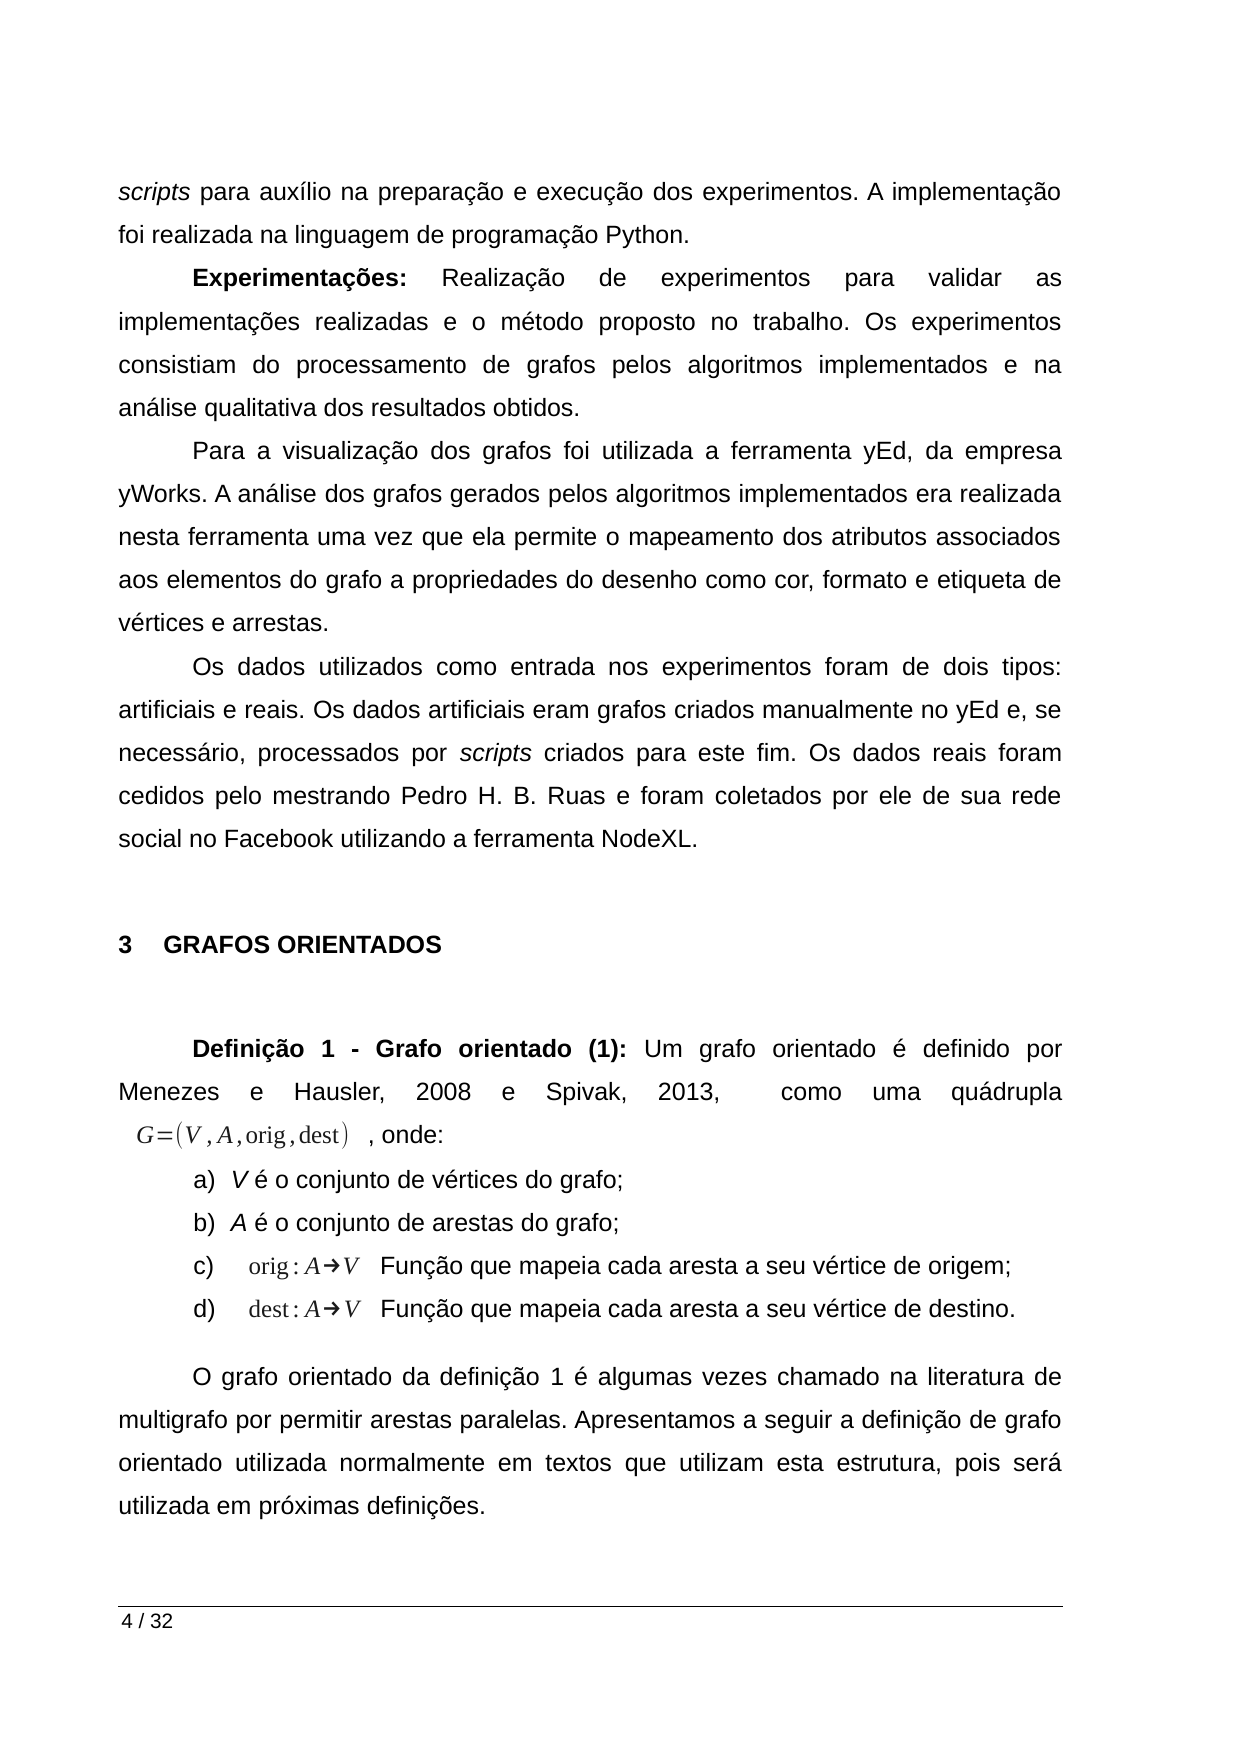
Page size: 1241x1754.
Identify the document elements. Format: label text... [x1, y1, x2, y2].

text Experimentações: Realização de experimentos para validar as implementações realizadas e o método proposto no trabalho. Os experimentos consistiam do processamento de grafos pelos algoritmos implementados e na análise qualitativa dos resultados obtidos. [118, 263, 1063, 422]
list A é o conjunto de arestas do grafo; [193, 1208, 1063, 1237]
list Função que mapeia cada aresta a seu vértice de origem; [193, 1251, 1063, 1280]
subtitle Grafos orientados [118, 930, 1063, 958]
list V é o conjunto de vértices do grafo; [193, 1165, 1063, 1194]
text Os dados utilizados como entrada nos experimentos foram de dois tipos: artificiais e reais. Os dados artificiais eram grafos criados manualmente no yEd e, se necessário, processados por scripts criados para este fim. Os dados reais foram cedidos pelo mestrando Pedro H. B. Ruas e foram coletados por ele de sua rede social no Facebook utilizando a ferramenta NodeXL. [118, 652, 1063, 853]
list Função que mapeia cada aresta a seu vértice de destino. [193, 1294, 1063, 1323]
text Para a visualização dos grafos foi utilizada a ferramenta yEd, da empresa yWorks. A análise dos grafos gerados pelos algoritmos implementados era realizada nesta ferramenta uma vez que ela permite o mapeamento dos atributos associados aos elementos do grafo a propriedades do desenho como cor, formato e etiqueta de vértices e arrestas. [118, 436, 1063, 637]
text O grafo orientado da definição 1 é algumas vezes chamado na literatura de multigrafo por permitir arestas paralelas. Apresentamos a seguir a definição de grafo orientado utilizada normalmente em textos que utilizam esta estrutura, pois será utilizada em próximas definições. [118, 1362, 1063, 1520]
text Definição 1 - Grafo orientado (1): Um grafo orientado é definido por Menezes e Hausler, 2008 e Spivak, 2013, como uma quádrupla, onde: [118, 1033, 1063, 1151]
text scripts para auxílio na preparação e execução dos experimentos. A implementação foi realizada na linguagem de programação Python. [118, 177, 1063, 249]
